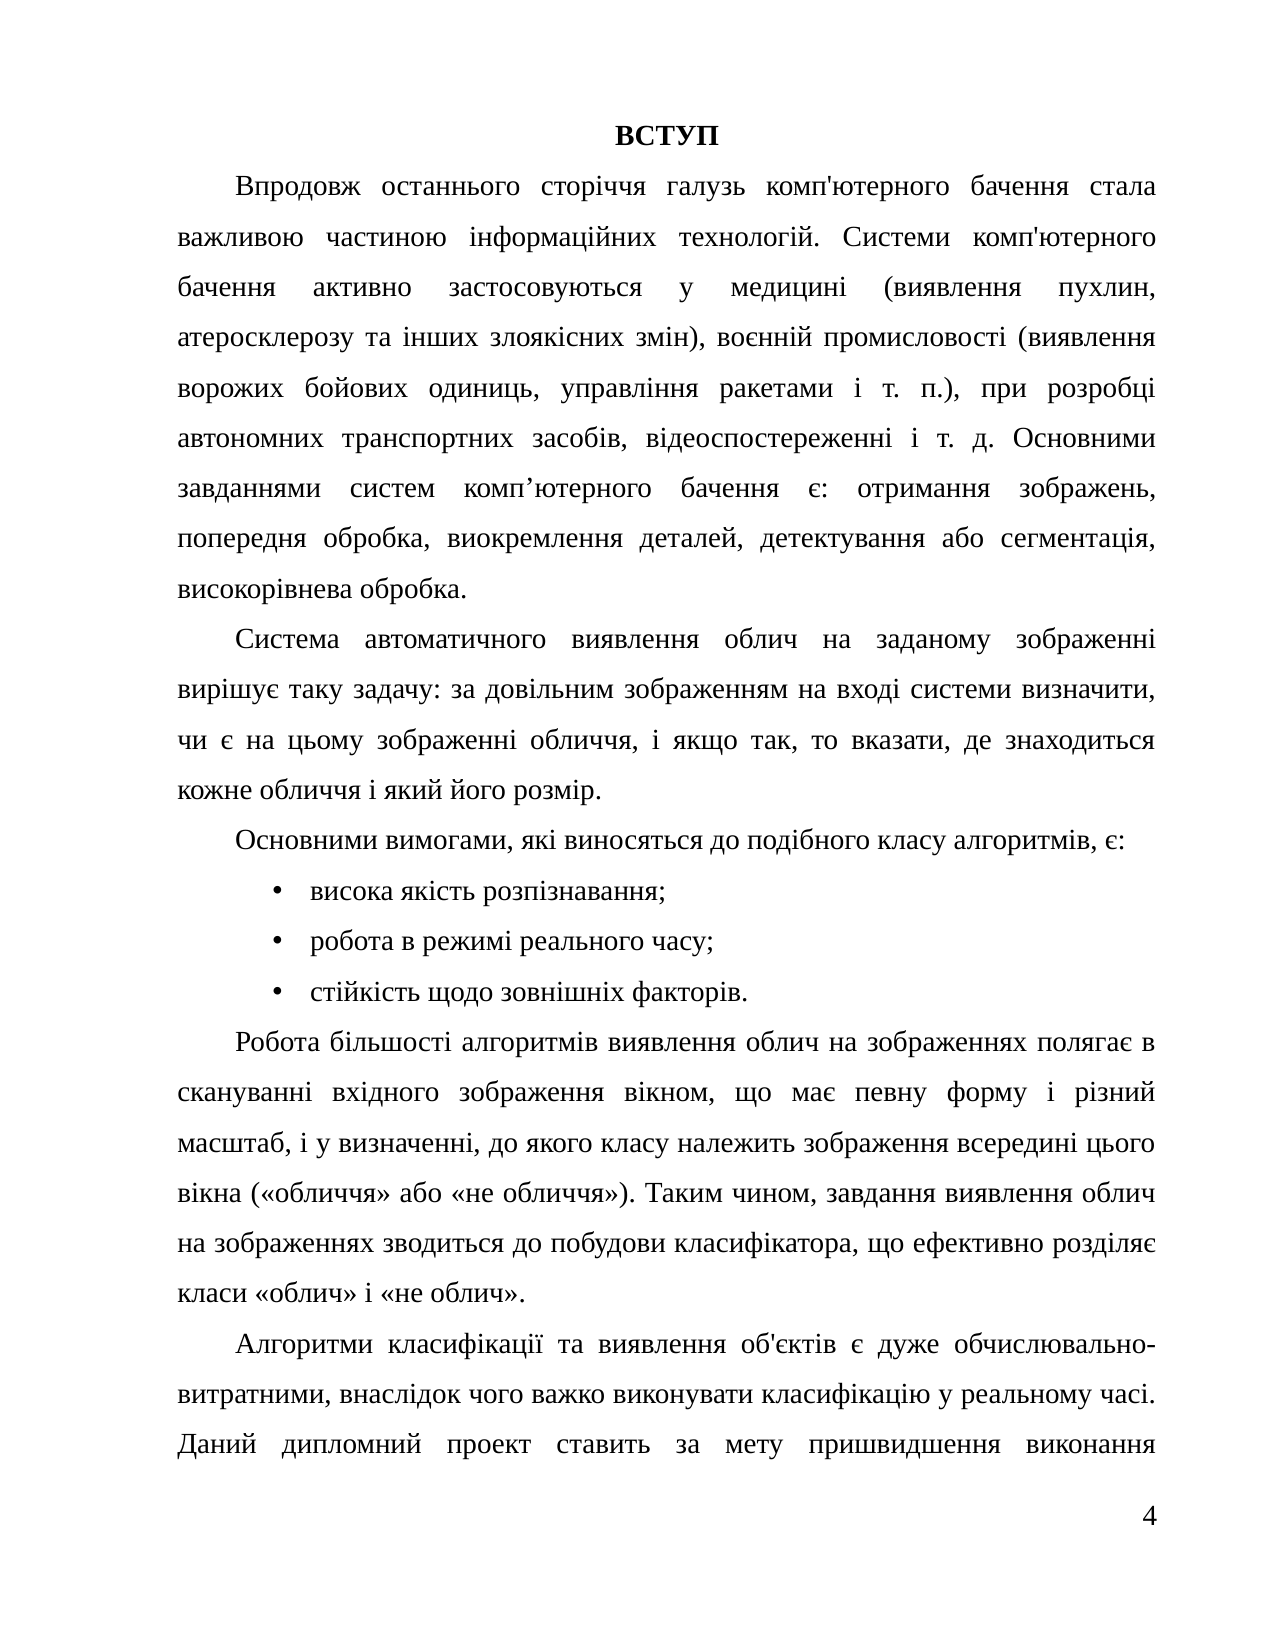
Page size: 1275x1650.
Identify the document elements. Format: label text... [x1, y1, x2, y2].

subtitle ВСТУП [177, 118, 1157, 152]
text Робота більшості алгоритмів виявлення облич на зображеннях полягає в скануванні вхідного зображення вікном, що має певну форму і різний масштаб, і у визначенні, до якого класу належить зображення всередині цього вікна («обличчя» або «не обличчя»). Таким чином, завдання виявлення облич на зображеннях зводиться до побудови класифікатора, що ефективно розділяє класи «облич» і «не облич». [177, 1024, 1157, 1309]
list робота в режимі реального часу; [272, 923, 1157, 957]
text Впродовж останнього сторіччя галузь комп'ютерного бачення стала важливою частиною інформаційних технологій. Системи комп'ютерного бачення активно застосовуються у медицині (виявлення пухлин, атеросклерозу та інших злоякісних змін), воєнній промисловості (виявлення ворожих бойових одиниць, управління ракетами і т. п.), при розробці автономних транспортних засобів, відеоспостереженні і т. д. Основними завданнями систем комп’ютерного бачення є: отримання зображень, попередня обробка, виокремлення деталей, детектування або сегментація, високорівнева обробка. [177, 168, 1157, 604]
text Основними вимогами, які виносяться до подібного класу алгоритмів, є: [177, 822, 1157, 856]
text Система автоматичного виявлення облич на заданому зображенні вирішує таку задачу: за довільним зображенням на вході системи визначити, чи є на цьому зображенні обличчя, і якщо так, то вказати, де знаходиться кожне обличчя і який його розмір. [177, 621, 1157, 806]
list висока якість розпізнавання; [272, 873, 1157, 906]
list стійкість щодо зовнішніх факторів. [272, 974, 1157, 1007]
text Алгоритми класифікації та виявлення об'єктів є дуже обчислювально-витратними, внаслідок чого важко виконувати класифікацію у реальному часі. Даний дипломний проект ставить за мету пришвидшення виконання [177, 1326, 1157, 1460]
